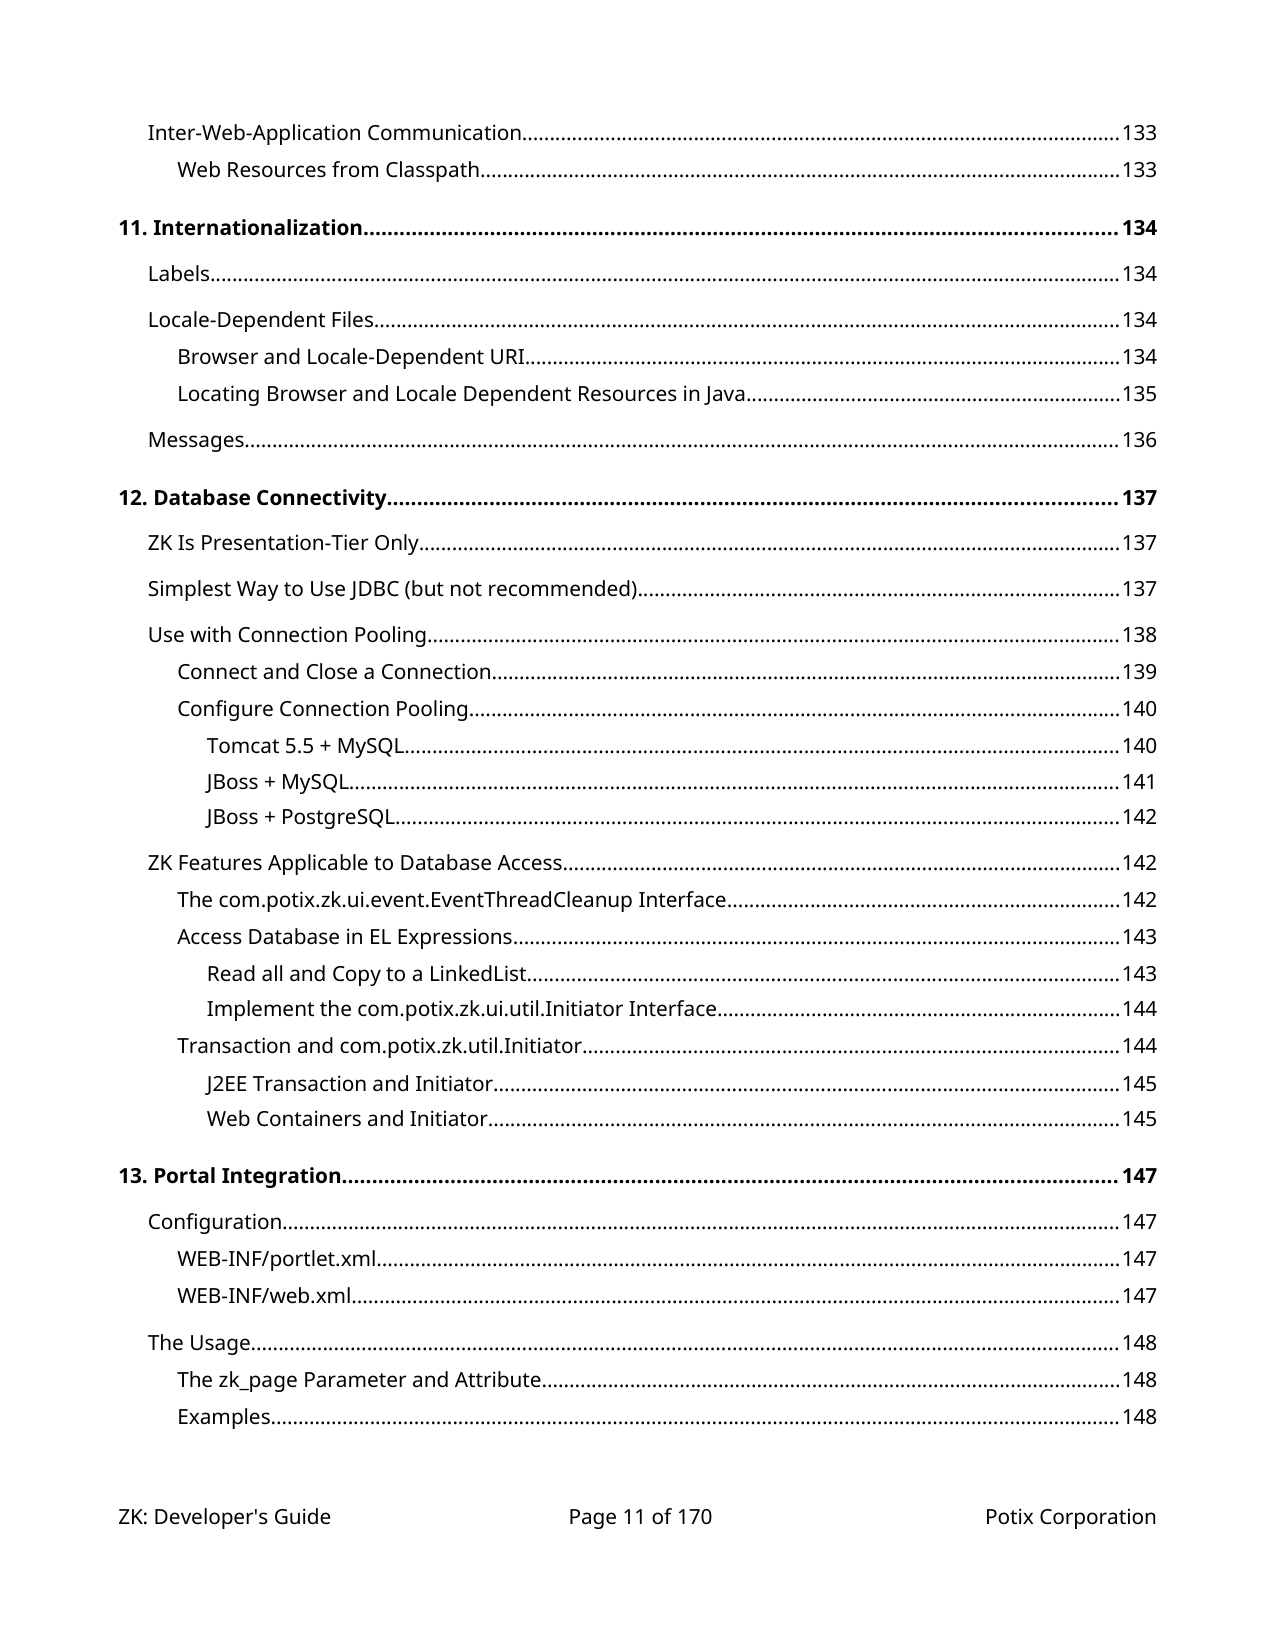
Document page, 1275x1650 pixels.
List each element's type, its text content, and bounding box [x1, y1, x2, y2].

text ZK Is Presentation-Tier Only 137 [148, 528, 1157, 557]
text Web Resources from Classpath 133 [177, 155, 1157, 183]
text Tomcat 5.5 + MySQL 140 [207, 732, 1157, 760]
text Read all and Copy to a LinkedList 143 [207, 959, 1157, 987]
text JBoss + MySQL 141 [207, 767, 1157, 795]
text Web Containers and Initiator 145 [207, 1104, 1157, 1132]
text JBoss + PostgreSQL 142 [207, 802, 1157, 830]
text Inter-Web-Application Communication 133 [148, 118, 1157, 146]
text WEB-INF/portlet.xml 147 [177, 1244, 1157, 1273]
text Browser and Locale-Dependent URI 134 [177, 342, 1157, 370]
text The com.potix.zk.ui.event.EventThreadCleanup Interface 142 [177, 885, 1157, 913]
text Examples 148 [177, 1402, 1157, 1430]
text J2EE Transaction and Initiator 145 [207, 1069, 1157, 1097]
text 13. Portal Integration 147 [118, 1162, 1157, 1190]
text Locale-Dependent Files 134 [148, 305, 1157, 333]
text WEB-INF/web.xml 147 [177, 1282, 1157, 1310]
text Use with Connection Pooling 138 [148, 620, 1157, 649]
text Labels 134 [148, 259, 1157, 287]
text 11. Internationalization 134 [118, 213, 1157, 241]
text Access Database in EL Expressions 143 [177, 922, 1157, 950]
text Implement the com.potix.zk.ui.util.Initiator Interface 144 [207, 994, 1157, 1023]
text ZK Features Applicable to Database Access 142 [148, 848, 1157, 876]
text Transaction and com.potix.zk.util.Initiator 144 [177, 1032, 1157, 1060]
text The Usage 148 [148, 1328, 1157, 1356]
text Messages 136 [148, 425, 1157, 453]
text Configure Connection Pooling 140 [177, 694, 1157, 723]
text Connect and Close a Connection 139 [177, 657, 1157, 686]
text The zk_page Parameter and Attribute 148 [177, 1365, 1157, 1393]
text Locating Browser and Locale Dependent Resources in Java 135 [177, 379, 1157, 407]
text 12. Database Connectivity 137 [118, 483, 1157, 511]
text Simplest Way to Use JDBC (but not recommended) 137 [148, 574, 1157, 603]
text Configuration 147 [148, 1207, 1157, 1236]
